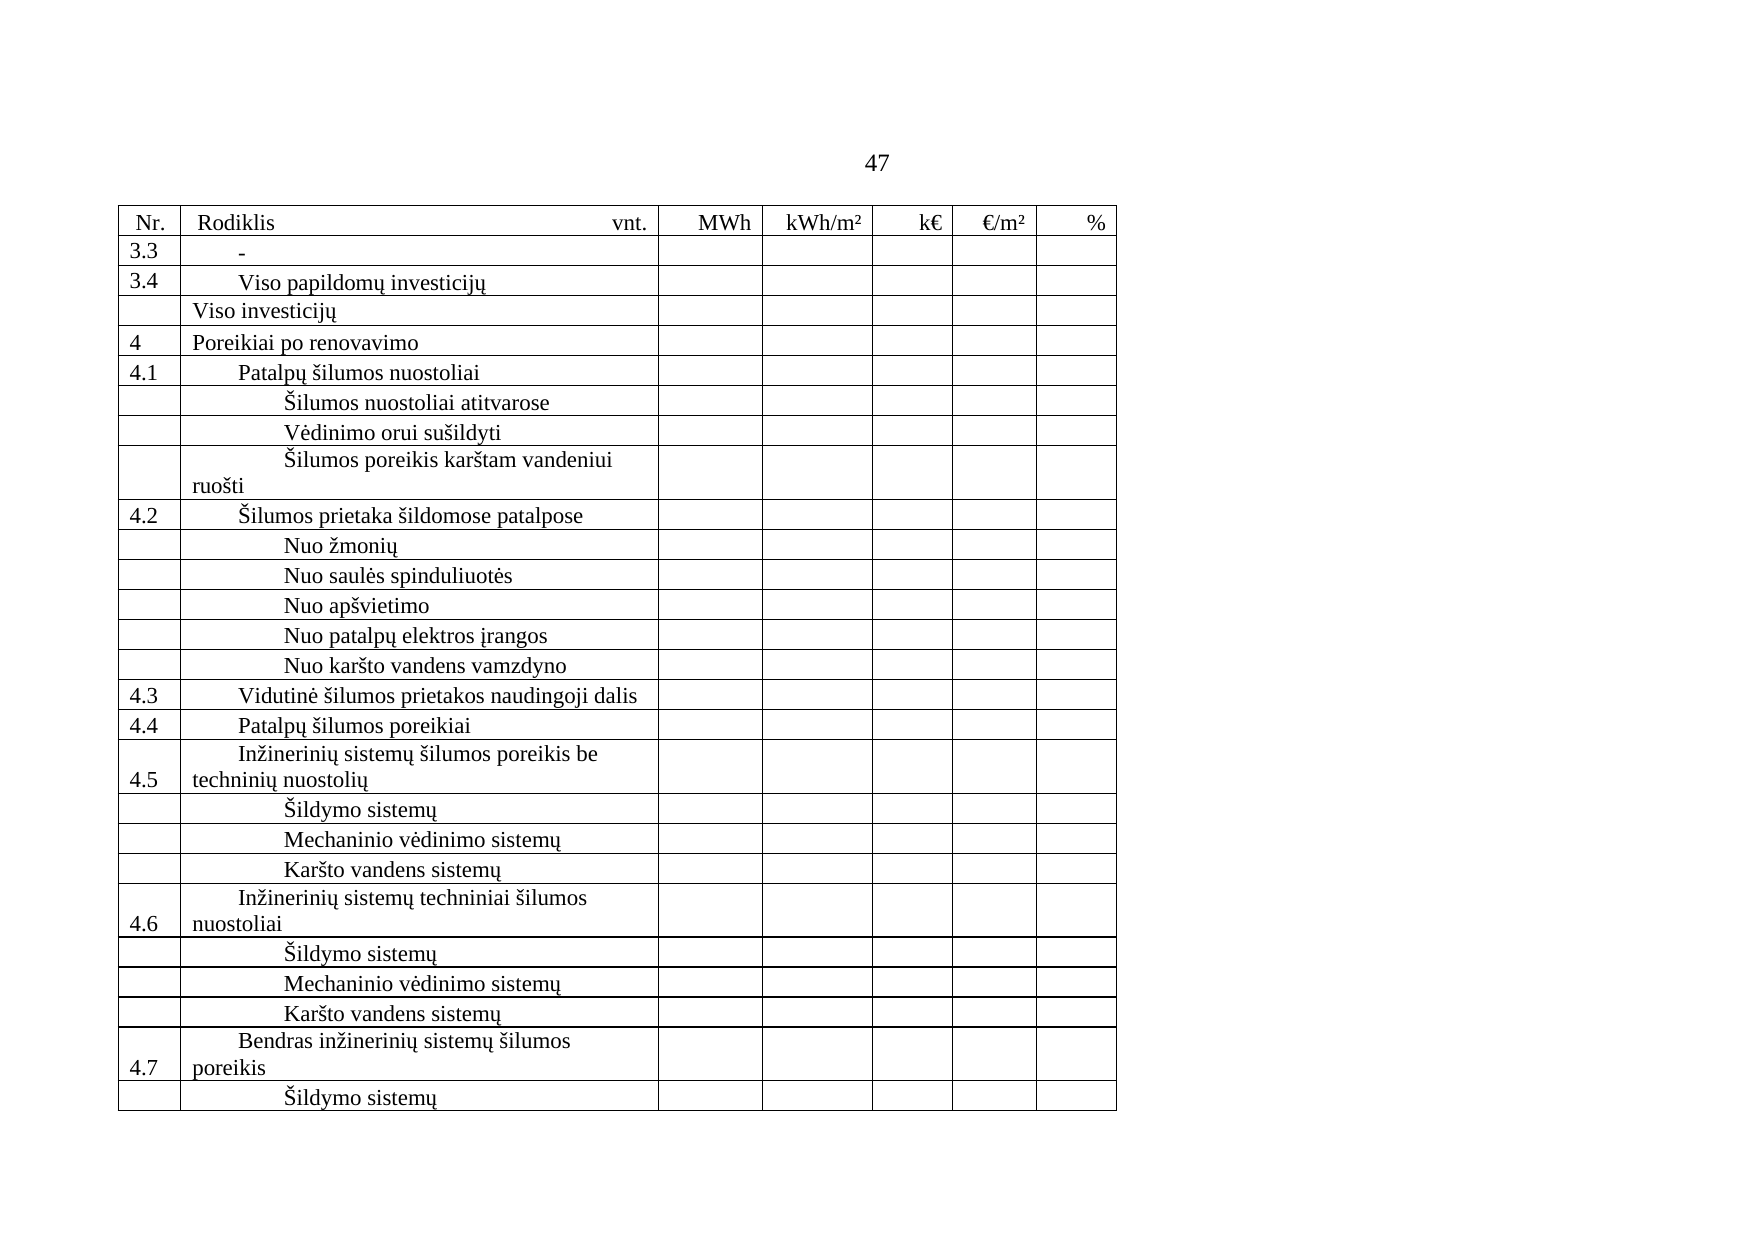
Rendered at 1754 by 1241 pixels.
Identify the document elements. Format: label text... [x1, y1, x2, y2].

table_cell [953, 710, 1036, 739]
table_cell [763, 824, 872, 853]
table_cell [763, 854, 872, 883]
table_cell Nuo apšvietimo [181, 590, 658, 619]
table_cell [119, 824, 180, 853]
table_cell [763, 1028, 872, 1080]
table_cell [953, 620, 1036, 649]
table_cell [659, 296, 762, 325]
table_cell [659, 530, 762, 559]
table_cell [873, 356, 952, 385]
table_cell [119, 794, 180, 823]
table_cell [1037, 968, 1116, 996]
table_cell [763, 998, 872, 1026]
table_cell 4.4 [119, 710, 180, 739]
table_cell [953, 356, 1036, 385]
table_cell [873, 1028, 952, 1080]
table_cell - [181, 236, 658, 265]
table_cell [1037, 500, 1116, 529]
table_cell [873, 968, 952, 996]
table_cell [953, 740, 1036, 793]
table_cell [953, 1028, 1036, 1080]
table_cell [763, 794, 872, 823]
table_cell [119, 530, 180, 559]
table_cell [953, 236, 1036, 265]
table_cell [659, 1081, 762, 1110]
table_cell [659, 998, 762, 1026]
table_cell [119, 386, 180, 415]
table_cell [953, 680, 1036, 709]
table_cell [1037, 680, 1116, 709]
table_cell [873, 1081, 952, 1110]
table_cell [873, 416, 952, 445]
table_cell [763, 266, 872, 295]
table_cell [659, 500, 762, 529]
table_cell [763, 680, 872, 709]
table_cell [953, 824, 1036, 853]
table_cell [953, 794, 1036, 823]
table_cell Nuo karšto vandens vamzdyno [181, 650, 658, 679]
table_cell [659, 590, 762, 619]
table_cell [119, 938, 180, 966]
table_cell [119, 998, 180, 1026]
table_cell [1037, 1028, 1116, 1080]
table_cell Inžinerinių sistemų techniniai šilumos nuostoliai [181, 884, 658, 936]
table_header Nr. [119, 206, 180, 235]
table_cell [953, 500, 1036, 529]
table_cell [953, 266, 1036, 295]
table_cell [873, 854, 952, 883]
table_cell [659, 560, 762, 589]
table_cell [659, 356, 762, 385]
table_cell Bendras inžinerinių sistemų šilumos poreikis [181, 1028, 658, 1080]
table_cell [763, 590, 872, 619]
table_cell Vidutinė šilumos prietakos naudingoji dalis [181, 680, 658, 709]
table_cell [1037, 998, 1116, 1026]
table_cell Nuo žmonių [181, 530, 658, 559]
table_cell [1037, 1081, 1116, 1110]
table_cell [1037, 710, 1116, 739]
table_cell [953, 446, 1036, 499]
table_cell [659, 326, 762, 355]
table_cell [659, 710, 762, 739]
table_cell [659, 854, 762, 883]
table_cell [1037, 590, 1116, 619]
table_cell Patalpų šilumos nuostoliai [181, 356, 658, 385]
table_cell [659, 938, 762, 966]
table_cell [659, 740, 762, 793]
table_cell [873, 824, 952, 853]
table_cell [953, 386, 1036, 415]
table_cell [953, 296, 1036, 325]
table_cell 4.6 [119, 884, 180, 936]
table_cell [763, 620, 872, 649]
table_cell [659, 968, 762, 996]
table_cell [763, 968, 872, 996]
table_cell [953, 560, 1036, 589]
table_cell [659, 884, 762, 936]
table_cell [1037, 938, 1116, 966]
table_cell [873, 680, 952, 709]
table_cell Viso papildomų investicijų [181, 266, 658, 295]
table_cell [763, 1081, 872, 1110]
table_cell [953, 968, 1036, 996]
table_cell [763, 356, 872, 385]
table_cell [119, 1081, 180, 1110]
table_cell [763, 650, 872, 679]
table_header €/m² [953, 206, 1036, 235]
table_cell [873, 560, 952, 589]
table_cell Patalpų šilumos poreikiai [181, 710, 658, 739]
table_cell Nuo patalpų elektros įrangos [181, 620, 658, 649]
table_cell [953, 998, 1036, 1026]
table_cell Poreikiai po renovavimo [181, 326, 658, 355]
table_cell [1037, 650, 1116, 679]
table_cell [763, 530, 872, 559]
table_cell [873, 998, 952, 1026]
table_cell [119, 296, 180, 325]
table_cell [1037, 884, 1116, 936]
table_cell [1037, 446, 1116, 499]
table_cell [763, 710, 872, 739]
table_cell [953, 530, 1036, 559]
table_cell [763, 884, 872, 936]
table_cell [659, 386, 762, 415]
table_cell [119, 560, 180, 589]
table_cell [763, 386, 872, 415]
table_cell [873, 386, 952, 415]
table_header kWh/m² [763, 206, 872, 235]
table_cell [659, 680, 762, 709]
table_cell [873, 884, 952, 936]
table_cell [873, 500, 952, 529]
table_cell Karšto vandens sistemų [181, 854, 658, 883]
table_cell [873, 620, 952, 649]
table_cell [953, 416, 1036, 445]
table_cell 4 [119, 326, 180, 355]
table_cell Viso investicijų [181, 296, 658, 325]
table_cell [1037, 356, 1116, 385]
table_cell Šildymo sistemų [181, 1081, 658, 1110]
table_cell Šilumos nuostoliai atitvarose [181, 386, 658, 415]
table_cell 4.2 [119, 500, 180, 529]
table_cell [763, 236, 872, 265]
table_cell [659, 794, 762, 823]
table_cell [1037, 416, 1116, 445]
table_cell 4.3 [119, 680, 180, 709]
table_cell [873, 794, 952, 823]
table_cell [1037, 530, 1116, 559]
table_cell [873, 530, 952, 559]
table_cell Karšto vandens sistemų [181, 998, 658, 1026]
table_cell Nuo saulės spinduliuotės [181, 560, 658, 589]
table_cell [953, 1081, 1036, 1110]
table_cell [873, 650, 952, 679]
table_cell [873, 710, 952, 739]
table_cell [763, 500, 872, 529]
table_cell Vėdinimo orui sušildyti [181, 416, 658, 445]
table_cell [119, 854, 180, 883]
table_cell [953, 884, 1036, 936]
table_cell Mechaninio vėdinimo sistemų [181, 968, 658, 996]
table_cell [873, 446, 952, 499]
table_cell [659, 620, 762, 649]
table_cell 3.3 [119, 236, 180, 265]
table_cell 3.4 [119, 266, 180, 295]
table_cell [1037, 236, 1116, 265]
table_cell [1037, 794, 1116, 823]
table_cell [953, 938, 1036, 966]
table_cell [119, 650, 180, 679]
table_cell [953, 854, 1036, 883]
table_cell [873, 740, 952, 793]
table_cell [763, 740, 872, 793]
table_header k€ [873, 206, 952, 235]
table_cell 4.1 [119, 356, 180, 385]
table_cell Mechaninio vėdinimo sistemų [181, 824, 658, 853]
table_cell [119, 446, 180, 499]
table_cell [119, 590, 180, 619]
table_cell [659, 416, 762, 445]
table_cell [1037, 560, 1116, 589]
table_cell 4.7 [119, 1028, 180, 1080]
table_cell [873, 326, 952, 355]
table_header MWh [659, 206, 762, 235]
table_cell [763, 296, 872, 325]
table_cell Šildymo sistemų [181, 938, 658, 966]
table_cell [763, 938, 872, 966]
table_cell [1037, 620, 1116, 649]
table_cell [1037, 386, 1116, 415]
table_header % [1037, 206, 1116, 235]
table_cell [1037, 854, 1116, 883]
table_cell Šilumos prietaka šildomose patalpose [181, 500, 658, 529]
table_cell [659, 446, 762, 499]
table_cell 4.5 [119, 740, 180, 793]
table_cell [873, 938, 952, 966]
table_cell Šildymo sistemų [181, 794, 658, 823]
table_cell [659, 266, 762, 295]
table_cell [873, 590, 952, 619]
table_cell [119, 416, 180, 445]
table_cell [953, 590, 1036, 619]
table_cell [873, 266, 952, 295]
table_cell [953, 650, 1036, 679]
table_cell [1037, 296, 1116, 325]
table_cell [119, 968, 180, 996]
table_cell [1037, 740, 1116, 793]
table_cell [1037, 824, 1116, 853]
table_cell [659, 1028, 762, 1080]
table_cell [119, 620, 180, 649]
table_cell [763, 416, 872, 445]
table_cell [873, 296, 952, 325]
table_cell Inžinerinių sistemų šilumos poreikis be techninių nuostolių [181, 740, 658, 793]
table_header Rodiklis vnt. [181, 206, 658, 235]
table_cell [763, 560, 872, 589]
table_cell [1037, 266, 1116, 295]
table_cell [873, 236, 952, 265]
table_cell [659, 236, 762, 265]
table_cell [659, 824, 762, 853]
table_cell [1037, 326, 1116, 355]
table_cell Šilumos poreikis karštam vandeniui ruošti [181, 446, 658, 499]
table_cell [659, 650, 762, 679]
table_cell [953, 326, 1036, 355]
table_cell [763, 326, 872, 355]
table_cell [763, 446, 872, 499]
